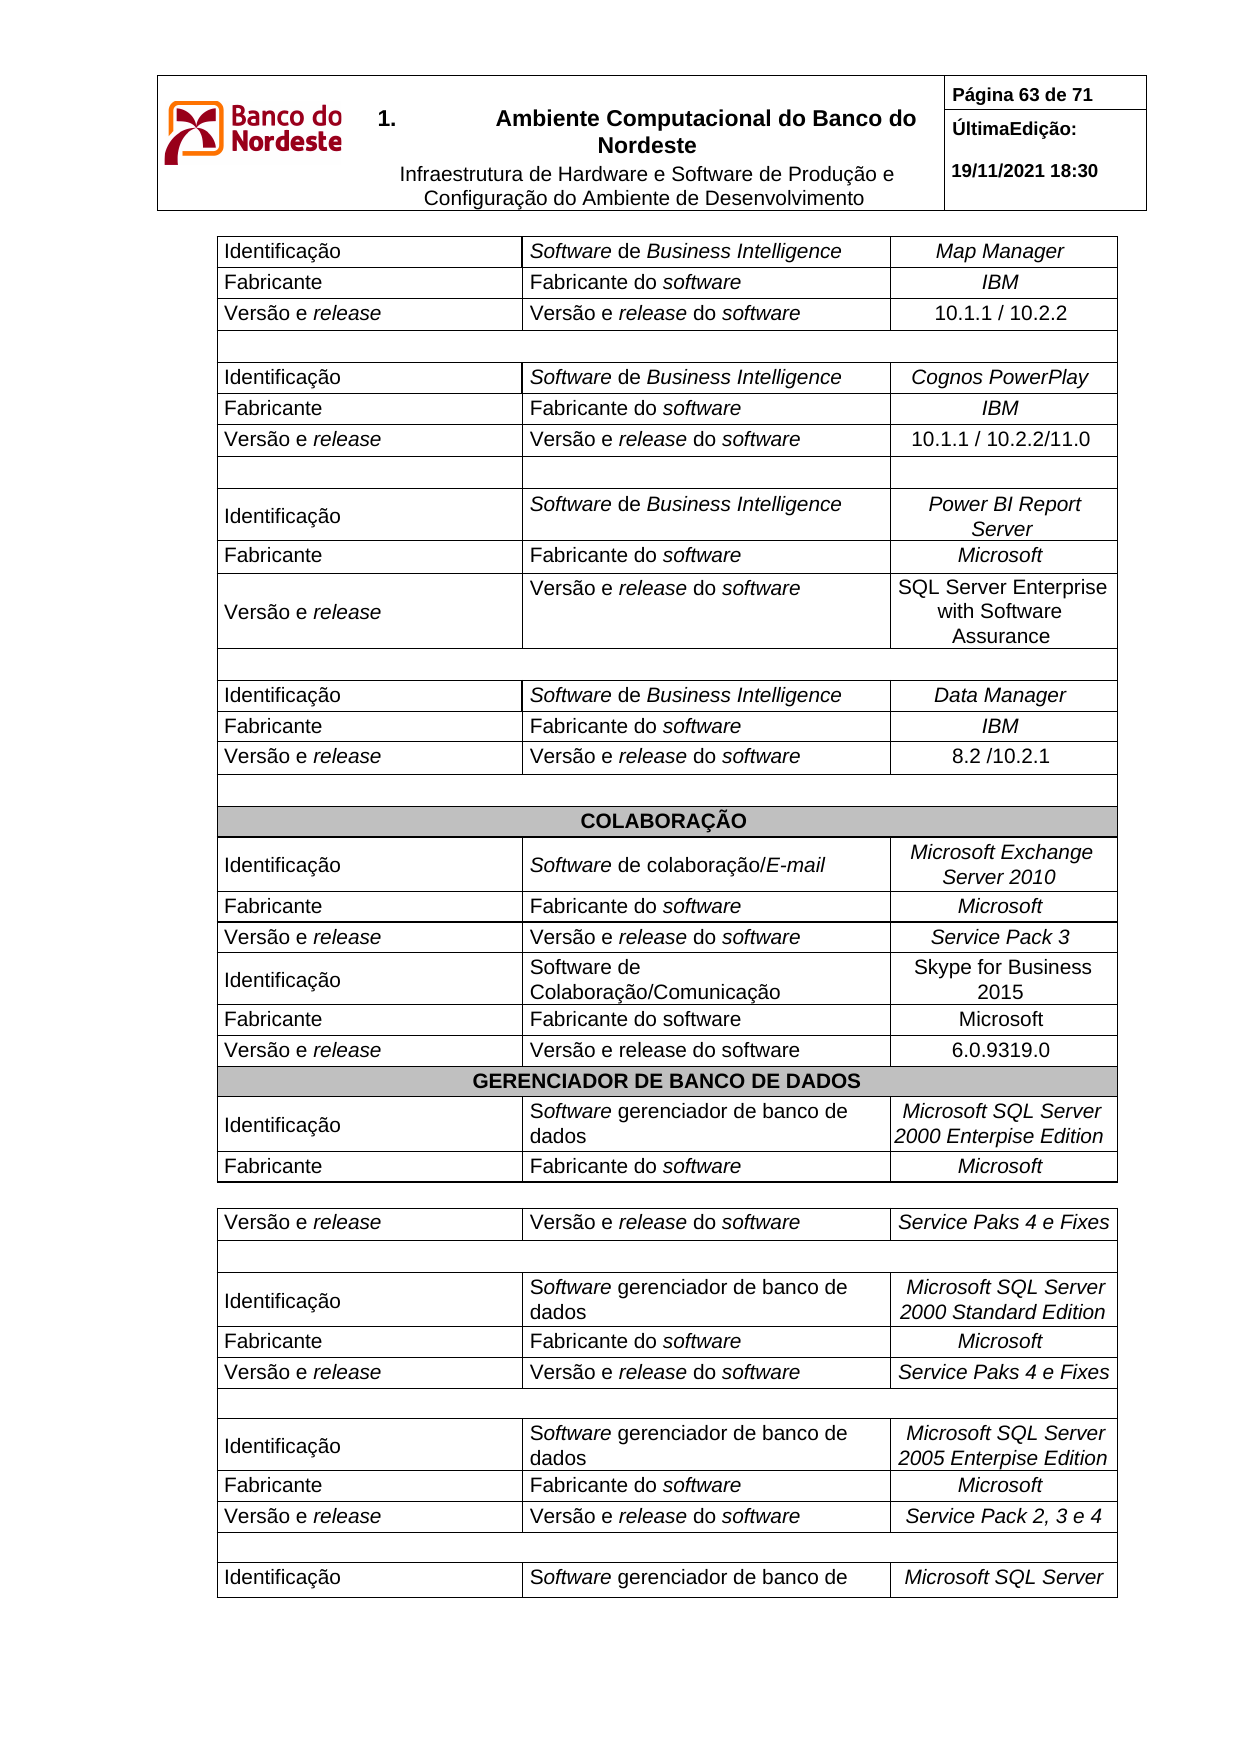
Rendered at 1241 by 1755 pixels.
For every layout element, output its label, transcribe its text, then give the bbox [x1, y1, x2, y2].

table_cell Software de Business Intelligence [523, 489, 890, 540]
table_cell [522, 1389, 891, 1418]
table_cell 10.1.1 / 10.2.2/11.0 [891, 425, 1117, 456]
table_cell [472, 775, 891, 806]
table_cell Microsoft SQL Server 2000 Standard Edition [891, 1273, 1117, 1326]
table_cell IBM [891, 394, 1117, 423]
table_cell IBM [891, 712, 1117, 741]
table_cell Versão e release [218, 1502, 522, 1532]
table_cell Identificação [218, 363, 472, 393]
table_cell Fabricante [218, 1471, 522, 1501]
table_cell Microsoft SQL Server [891, 1563, 1117, 1597]
table_cell Versão e release [218, 1358, 522, 1388]
table_cell [472, 1005, 522, 1035]
table_cell [891, 807, 1117, 836]
table_cell [472, 649, 891, 680]
table_cell Software de Business Intelligence [523, 237, 890, 267]
table_cell [472, 394, 522, 423]
table_cell Fabricante do software [523, 394, 890, 423]
table_cell Fabricante [218, 712, 472, 741]
table_cell Software de Business Intelligence [523, 681, 890, 711]
table_cell [472, 457, 522, 488]
table_cell Fabricante [218, 394, 472, 423]
table_cell 6.0.9319.0 [891, 1036, 1117, 1066]
table_cell Versão e release do software [523, 923, 890, 952]
table_cell Microsoft SQL Server 2005 Enterpise Edition [891, 1419, 1117, 1470]
table_cell Software gerenciador de banco de dados [523, 1273, 890, 1326]
table_cell [472, 541, 522, 573]
table_cell Versão e release do software [523, 1502, 890, 1532]
table_cell Identificação [218, 953, 472, 1004]
table_cell Skype for Business 2015 [891, 953, 1117, 1004]
table_cell [891, 1533, 1117, 1562]
table_cell Identificação [218, 1097, 472, 1151]
table_cell [218, 457, 472, 488]
table_cell Data Manager [891, 681, 1117, 711]
table_cell [472, 1152, 522, 1181]
table_cell Fabricante do software [523, 892, 890, 921]
table_cell [472, 237, 521, 267]
table_cell Software de colaboração/E-mail [523, 838, 890, 891]
table_cell Versão e release do software [523, 742, 890, 773]
table_cell [472, 268, 522, 297]
table_cell [891, 1241, 1117, 1272]
table_cell Identificação [218, 681, 472, 711]
table_cell Versão e release do software [523, 1358, 890, 1388]
table_cell Identificação [218, 1273, 522, 1326]
table_cell Software de Business Intelligence [523, 363, 890, 393]
table_cell [472, 363, 521, 393]
table_cell [891, 649, 1117, 680]
table_cell COLABORAÇÃO [472, 807, 891, 836]
table_cell Versão e release [218, 1036, 472, 1066]
table_cell Fabricante [218, 1005, 472, 1035]
table_cell Identificação [218, 1563, 522, 1597]
table_cell [523, 457, 890, 488]
table_cell Fabricante [218, 1152, 472, 1181]
table_cell [472, 742, 522, 773]
table_cell Versão e release do software [523, 574, 890, 647]
table_header Versão e release [218, 1209, 522, 1240]
table_cell Identificação [218, 237, 472, 267]
table_cell Fabricante [218, 892, 472, 921]
table_cell 8.2 /10.2.1 [891, 742, 1117, 773]
table_cell 10.1.1 / 10.2.2 [891, 299, 1117, 330]
table_cell Identificação [218, 489, 472, 540]
table_cell Fabricante do software [523, 268, 890, 297]
table_cell Software gerenciador de banco de dados [523, 1097, 890, 1151]
table_cell [472, 892, 522, 921]
table_cell Service Paks 4 e Fixes [891, 1358, 1117, 1388]
table_cell [218, 1389, 522, 1418]
table_cell [522, 1533, 891, 1562]
table_cell Fabricante [218, 268, 472, 297]
table_cell Microsoft [891, 892, 1117, 921]
table_cell [472, 838, 522, 891]
table_cell Fabricante do software [523, 1005, 890, 1035]
table_cell Microsoft [891, 541, 1117, 573]
table_cell [472, 923, 522, 952]
table_cell Versão e release [218, 923, 472, 952]
table_cell Microsoft [891, 1471, 1117, 1501]
table_cell Versão e release [218, 742, 472, 773]
table_cell [522, 1241, 891, 1272]
table_cell SQL Server Enterprise with Software Assurance [891, 574, 1117, 647]
table_cell Microsoft [891, 1152, 1117, 1181]
table_cell Power BI Report Server [891, 489, 1117, 540]
table_cell Versão e release do software [523, 299, 890, 330]
table_cell Fabricante do software [523, 541, 890, 573]
table_cell Microsoft [891, 1005, 1117, 1035]
table_cell [218, 1241, 522, 1272]
table_cell Microsoft SQL Server 2000 Enterpise Edition [891, 1097, 1117, 1151]
table_cell [472, 489, 522, 540]
table_cell Service Pack 2, 3 e 4 [891, 1502, 1117, 1532]
table_cell [891, 1067, 1117, 1096]
table_cell IBM [891, 268, 1117, 297]
table_cell [891, 331, 1117, 362]
table_cell Versão e release [218, 299, 472, 330]
table_cell Identificação [218, 1419, 522, 1470]
table_cell Software gerenciador de banco de dados [523, 1419, 890, 1470]
table_cell [891, 457, 1117, 488]
table_cell [472, 331, 891, 362]
table_cell [218, 1533, 522, 1562]
table_cell [218, 649, 472, 680]
table_cell Microsoft Exchange Server 2010 [891, 838, 1117, 891]
table_cell Fabricante do software [523, 1327, 890, 1357]
table_cell [891, 1389, 1117, 1418]
table_cell Fabricante [218, 541, 472, 573]
table_cell Versão e release [218, 425, 472, 456]
table_cell [472, 953, 522, 1004]
table_cell [218, 331, 472, 362]
table_cell Software de Colaboração/Comunicação [523, 953, 890, 1004]
table_cell Identificação [218, 838, 472, 891]
table_header Service Paks 4 e Fixes [891, 1209, 1117, 1240]
table_cell [891, 775, 1117, 806]
table_cell [472, 574, 522, 647]
table_cell [472, 1036, 522, 1066]
table_cell [472, 712, 522, 741]
table_cell Versão e release do software [523, 1036, 890, 1066]
table_cell Map Manager [891, 237, 1117, 267]
table_cell [472, 681, 521, 711]
table_cell Versão e release do software [523, 425, 890, 456]
table_cell Service Pack 3 [891, 923, 1117, 952]
table_header Versão e release do software [523, 1209, 890, 1240]
table_cell [472, 1097, 522, 1151]
table_cell GERENCIADOR DE BANCO DE DADOS [472, 1067, 891, 1096]
table_cell [218, 775, 472, 806]
table_cell Fabricante do software [523, 1471, 890, 1501]
table_cell Fabricante do software [523, 712, 890, 741]
table_cell [472, 425, 522, 456]
table_cell [472, 299, 522, 330]
table_cell [218, 1067, 472, 1096]
table_cell Versão e release [218, 574, 472, 647]
table_cell Cognos PowerPlay [891, 363, 1117, 393]
table_cell Software gerenciador de banco de [523, 1563, 890, 1597]
table_cell Fabricante do software [523, 1152, 890, 1181]
table_cell Fabricante [218, 1327, 522, 1357]
table_cell Microsoft [891, 1327, 1117, 1357]
table_cell [218, 807, 472, 836]
